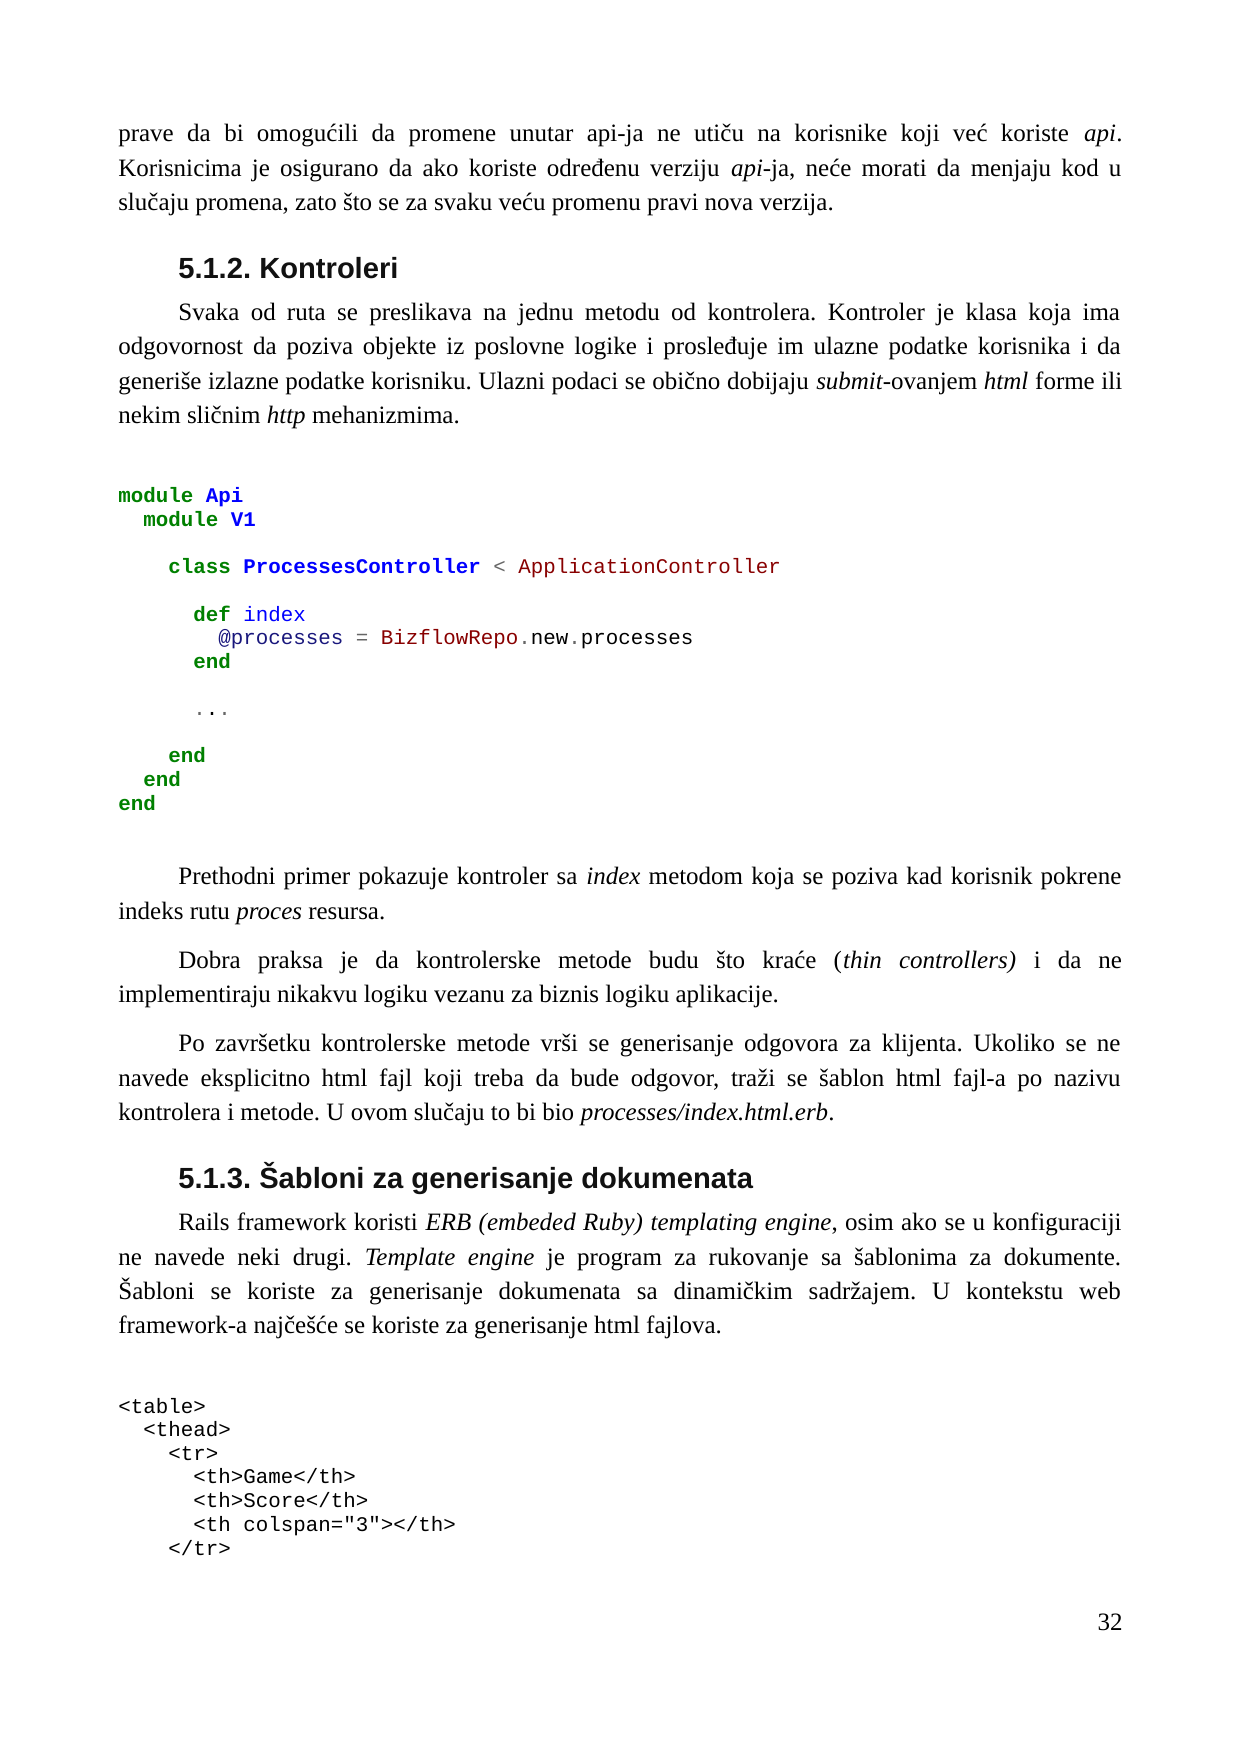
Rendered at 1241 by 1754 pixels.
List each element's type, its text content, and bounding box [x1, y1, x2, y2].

text end [118, 745, 1122, 769]
text end [118, 651, 1122, 674]
text <th>Score</th> [118, 1490, 1122, 1514]
text <table> [118, 1396, 1122, 1419]
text </tr> [118, 1537, 1122, 1561]
text Prethodni primer pokazuje kontroler sa index metodom koja se poziva kad korisnik pokrene indeks rutu proces resursa. [118, 861, 1122, 924]
text Dobra praksa je da kontrolerske metode budu što kraće (thin controllers) i da ne implementiraju nikakvu logiku vezanu za biznis logiku aplikacije. [118, 945, 1122, 1008]
text end [118, 769, 1122, 793]
text module V1 [118, 509, 1122, 533]
subtitle Kontroleri [118, 251, 1122, 284]
text <thead> [118, 1419, 1122, 1443]
text <th>Game</th> [118, 1467, 1122, 1490]
text class ProcessesController < ApplicationController [118, 556, 1122, 580]
text Rails framework koristi ERB (embeded Ruby) templating engine, osim ako se u konfiguraciji ne navede neki drugi. Template engine je program za rukovanje sa šablonima za dokumente. Šabloni se koriste za generisanje dokumenata sa dinamičkim sadržajem. U kontekstu web framework-a najčešće se koriste za generisanje html fajlova. [118, 1207, 1122, 1339]
text ... [118, 698, 1122, 722]
text <tr> [118, 1443, 1122, 1467]
subtitle Šabloni za generisanje dokumenata [118, 1161, 1122, 1194]
text end [118, 793, 1122, 816]
text Svaka od ruta se preslikava na jednu metodu od kontrolera. Kontroler je klasa koja ima odgovornost da poziva objekte iz poslovne logike i prosleđuje im ulazne podatke korisnika i da generiše izlazne podatke korisniku. Ulazni podaci se obično dobijaju submit-ovanjem html forme ili nekim sličnim http mehanizmima. [118, 297, 1122, 429]
text module Api [118, 485, 1122, 509]
text @processes = BizflowRepo.new.processes [118, 627, 1122, 651]
text def index [118, 603, 1122, 627]
text prave da bi omogućili da promene unutar api-ja ne utiču na korisnike koji već koriste api. Korisnicima je osigurano da ako koriste određenu verziju api-ja, neće morati da menjaju kod u slučaju promena, zato što se za svaku veću promenu pravi nova verzija. [118, 118, 1122, 216]
text <th colspan="3"></th> [118, 1514, 1122, 1537]
text Po završetku kontrolerske metode vrši se generisanje odgovora za klijenta. Ukoliko se ne navede eksplicitno html fajl koji treba da bude odgovor, traži se šablon html fajl-a po nazivu kontrolera i metode. U ovom slučaju to bi bio processes/index.html.erb. [118, 1028, 1122, 1126]
